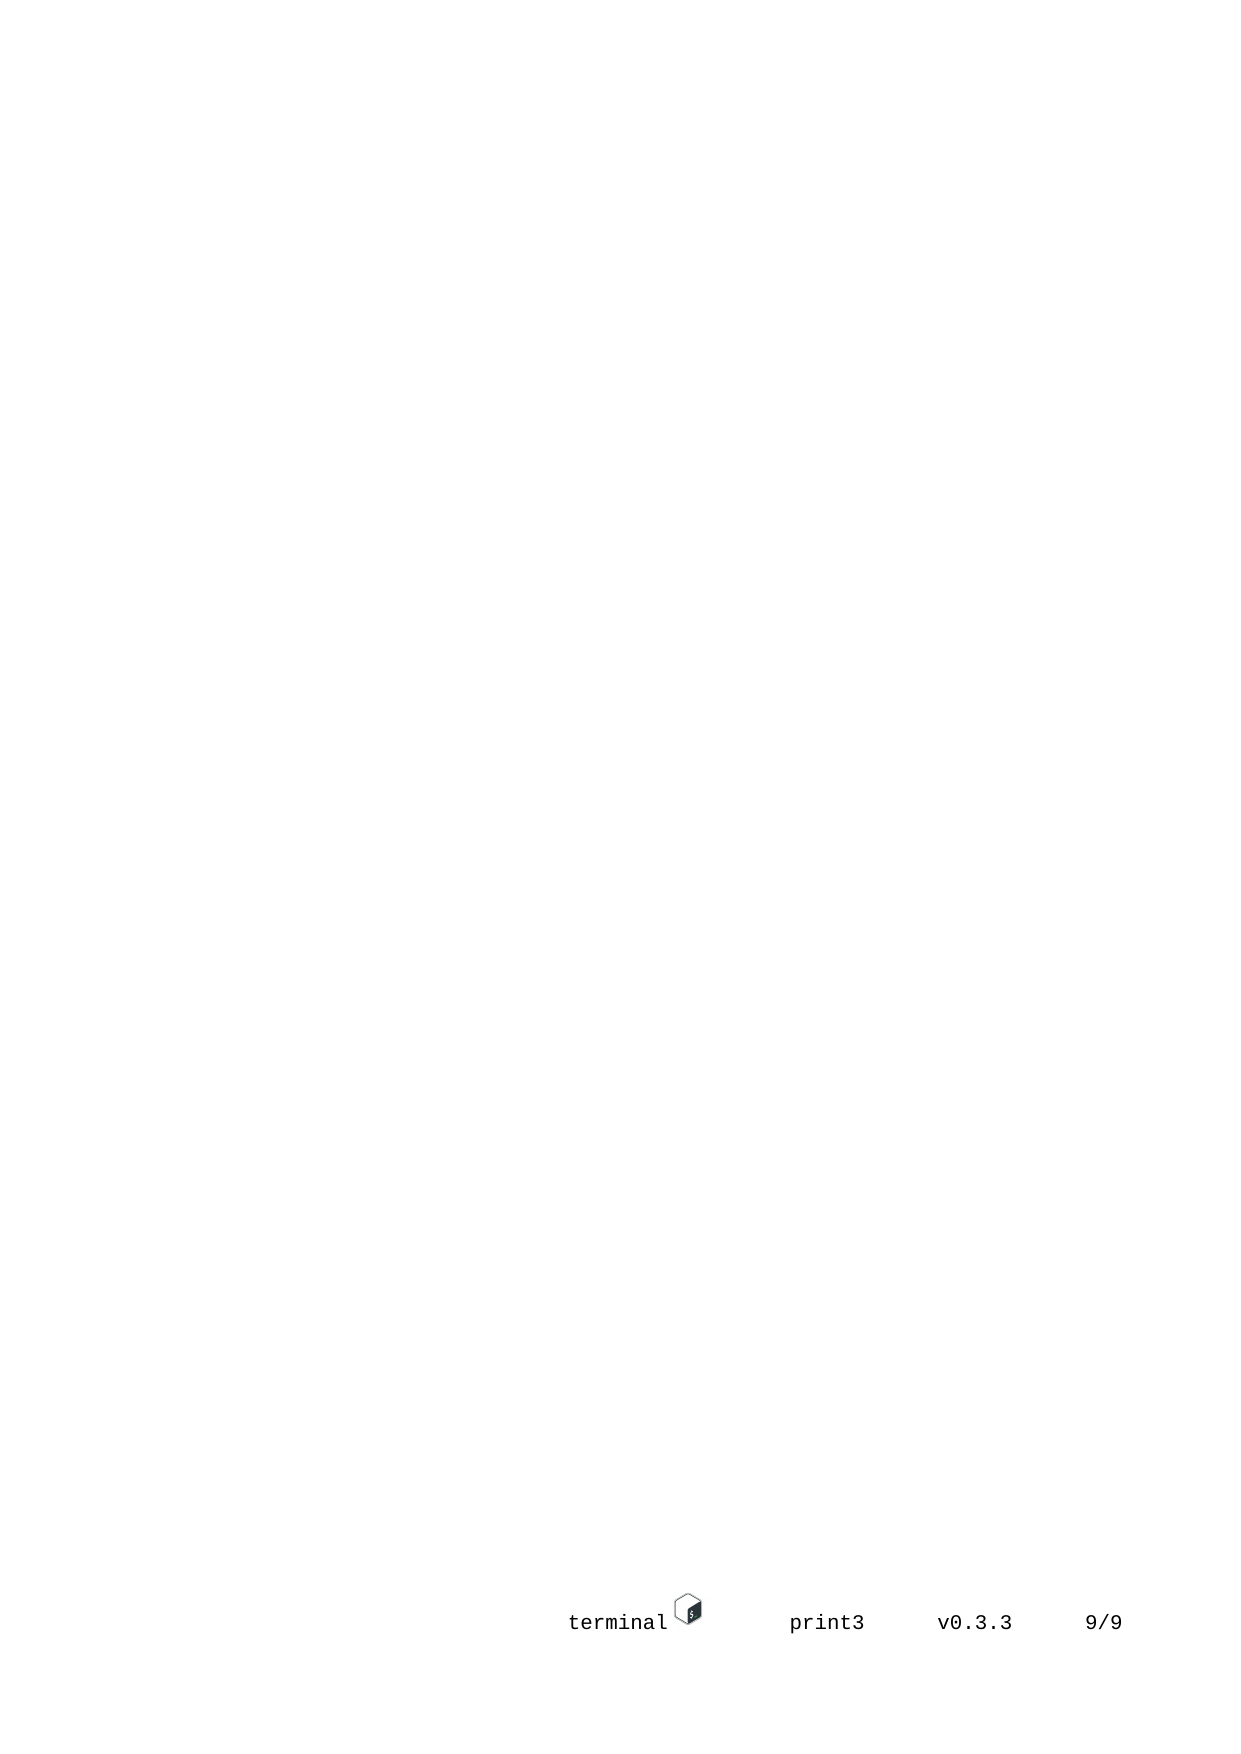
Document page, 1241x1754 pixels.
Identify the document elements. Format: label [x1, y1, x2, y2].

picture [667, 1588, 709, 1630]
